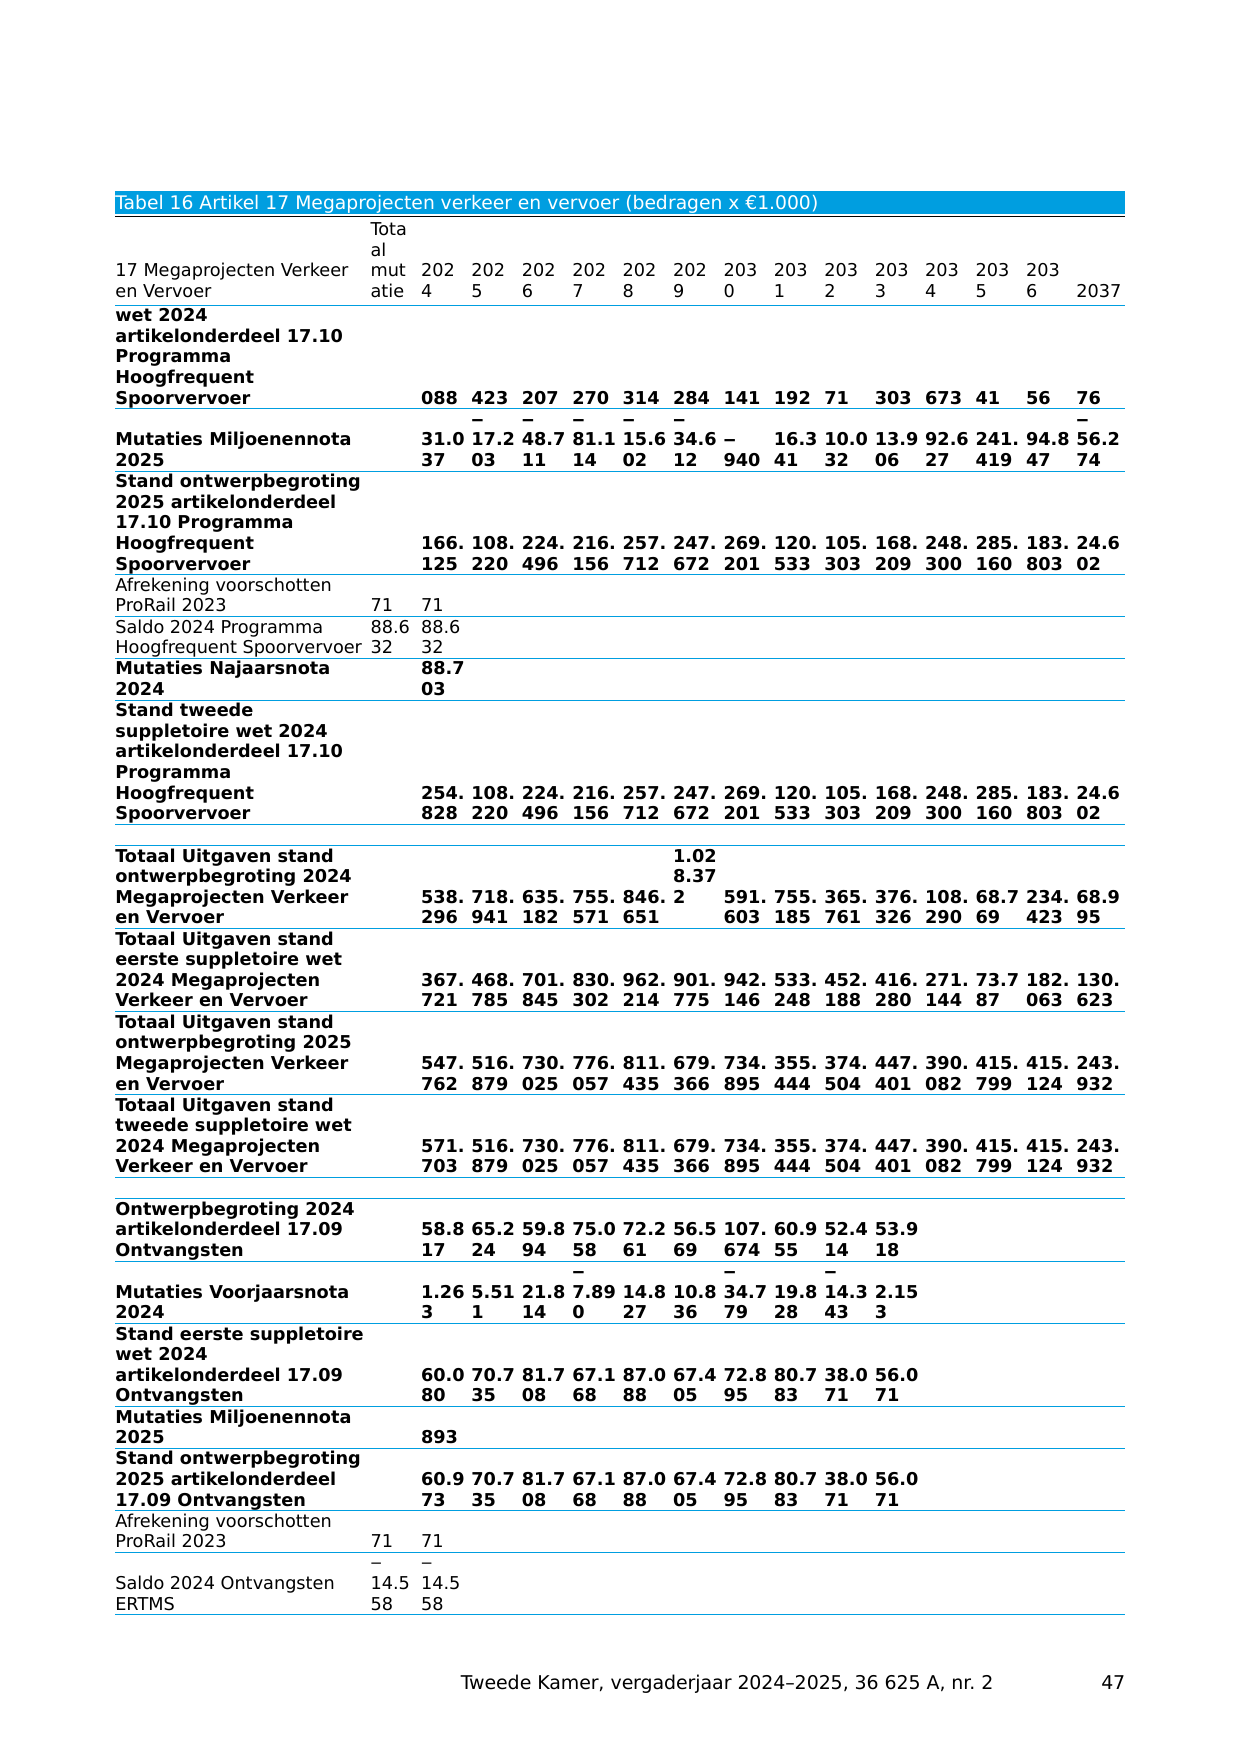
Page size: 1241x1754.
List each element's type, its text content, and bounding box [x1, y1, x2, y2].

table_cell [1073, 1178, 1125, 1198]
table_cell 355.444 [771, 1095, 821, 1177]
table_cell [519, 617, 569, 658]
table_cell 56.569 [670, 1199, 720, 1261]
table_cell 734.895 [720, 1095, 771, 1177]
table_cell 71 [418, 1511, 468, 1552]
table_cell 516.879 [468, 1012, 519, 1094]
table_cell [720, 1553, 771, 1614]
table_cell 2030 [720, 217, 771, 304]
table_cell 68.995 [1073, 846, 1125, 928]
table_cell [1023, 1407, 1073, 1448]
table_cell [872, 1178, 922, 1198]
table_cell 2024 [418, 217, 468, 304]
table_cell 2034 [922, 217, 972, 304]
table_cell ‒ 48.711 [519, 409, 569, 471]
table_cell [368, 659, 418, 699]
table_cell 2035 [973, 217, 1023, 304]
table_cell [569, 617, 619, 658]
table_cell Mutaties Miljoenennota 2025 [115, 409, 367, 471]
table_cell 303 [872, 306, 922, 408]
table_cell 243.932 [1073, 1012, 1125, 1094]
table_cell [620, 1407, 670, 1448]
table_cell [922, 1262, 972, 1323]
table_cell [569, 659, 619, 699]
table_cell [771, 1553, 821, 1614]
table_cell [368, 306, 418, 408]
table_cell 192 [771, 306, 821, 408]
table_cell [670, 1178, 720, 1198]
table_cell 776.057 [569, 1012, 619, 1094]
table_cell 468.785 [468, 929, 519, 1011]
table_cell 679.366 [670, 1012, 720, 1094]
table_cell Afrekening voorschotten ProRail 2023 [115, 1511, 367, 1552]
table_cell 73.787 [973, 929, 1023, 1011]
table_cell [368, 472, 418, 574]
table_cell [922, 1407, 972, 1448]
table_cell 635.182 [519, 846, 569, 928]
table_cell [1073, 825, 1125, 845]
table_cell 390.082 [922, 1095, 972, 1177]
table_cell ‒ 15.602 [620, 409, 670, 471]
table_cell [368, 701, 418, 824]
table_cell [1073, 1449, 1125, 1510]
table_cell 75.058 [569, 1199, 619, 1261]
table_cell [1023, 1511, 1073, 1552]
table_cell 141 [720, 306, 771, 408]
table_cell 224.496 [519, 701, 569, 824]
table_cell [1073, 1199, 1125, 1261]
table_cell 088 [418, 306, 468, 408]
table_cell [771, 1407, 821, 1448]
table_cell [368, 1199, 418, 1261]
table_cell [620, 825, 670, 845]
table_cell 257.712 [620, 701, 670, 824]
table_cell [569, 1553, 619, 1614]
table_cell [821, 1553, 872, 1614]
table_cell 755.185 [771, 846, 821, 928]
table_cell [1073, 1511, 1125, 1552]
table_cell [1023, 1553, 1073, 1614]
table_cell 415.799 [973, 1095, 1023, 1177]
table_cell [468, 1178, 519, 1198]
table_cell [468, 1511, 519, 1552]
table_cell [821, 825, 872, 845]
table_cell [973, 1324, 1023, 1406]
table_cell 376.326 [872, 846, 922, 928]
table_cell [1023, 1262, 1073, 1323]
table_cell 415.124 [1023, 1012, 1073, 1094]
table_cell 846.651 [620, 846, 670, 928]
table_cell [519, 1511, 569, 1552]
table_cell 108.290 [922, 846, 972, 928]
table_cell 108.220 [468, 472, 519, 574]
table_cell 38.071 [821, 1449, 872, 1510]
table_cell [922, 1449, 972, 1510]
table_cell 284 [670, 306, 720, 408]
table_cell 367.721 [418, 929, 468, 1011]
table_cell 516.879 [468, 1095, 519, 1177]
table_cell [620, 1178, 670, 1198]
table_cell ‒ 14.558 [418, 1553, 468, 1614]
table_cell [973, 659, 1023, 699]
table_cell [519, 1178, 569, 1198]
table_cell [1023, 617, 1073, 658]
table_cell 547.762 [418, 1012, 468, 1094]
table_cell 88.632 [418, 617, 468, 658]
table_cell [922, 1178, 972, 1198]
table_cell 2026 [519, 217, 569, 304]
table_cell ‒ 14.558 [368, 1553, 418, 1614]
table_cell 56.071 [872, 1324, 922, 1406]
table_cell 67.405 [670, 1449, 720, 1510]
table_cell 80.783 [771, 1449, 821, 1510]
table_cell 10.836 [670, 1262, 720, 1323]
table_cell 285.160 [973, 701, 1023, 824]
table_cell 538.296 [418, 846, 468, 928]
table_cell Ontwerpbegroting 2024 artikelonderdeel 17.09 Ontvangsten [115, 1199, 367, 1261]
table_cell [368, 1012, 418, 1094]
table_cell [872, 825, 922, 845]
table_cell 2027 [569, 217, 619, 304]
table_cell Stand eerste suppletoire wet 2024 artikelonderdeel 17.09 Ontvangsten [115, 1324, 367, 1406]
table_cell 60.955 [771, 1199, 821, 1261]
table_cell Afrekening voorschotten ProRail 2023 [115, 575, 367, 616]
table_cell 24.602 [1073, 472, 1125, 574]
table_cell ‒ 940 [720, 409, 771, 471]
table_cell 247.672 [670, 472, 720, 574]
table_cell 270 [569, 306, 619, 408]
table_cell 241.419 [973, 409, 1023, 471]
table_cell [872, 1511, 922, 1552]
table_cell [1073, 1407, 1125, 1448]
table_cell Saldo 2024 Programma Hoogfrequent Spoorvervoer [115, 617, 367, 658]
table_cell [468, 617, 519, 658]
table_cell [922, 575, 972, 616]
table_cell [720, 575, 771, 616]
table_cell 71 [418, 575, 468, 616]
table_cell [1073, 575, 1125, 616]
table_cell 72.261 [620, 1199, 670, 1261]
table_cell 130.623 [1073, 929, 1125, 1011]
table_cell 21.814 [519, 1262, 569, 1323]
table_cell 830.302 [569, 929, 619, 1011]
table_cell 14.827 [620, 1262, 670, 1323]
table_cell [569, 1178, 619, 1198]
table_cell [368, 1178, 418, 1198]
table_cell ‒ 7.890 [569, 1262, 619, 1323]
table_cell 56.071 [872, 1449, 922, 1510]
table_cell 718.941 [468, 846, 519, 928]
table_cell [821, 617, 872, 658]
table_cell Stand ontwerpbegroting 2025 artikelonderdeel 17.09 Ontvangsten [115, 1449, 367, 1510]
table_cell 81.708 [519, 1449, 569, 1510]
table_cell 68.769 [973, 846, 1023, 928]
table_cell [670, 575, 720, 616]
table_cell [368, 1449, 418, 1510]
table_cell [670, 1407, 720, 1448]
table_cell 901.775 [670, 929, 720, 1011]
table_cell 447.401 [872, 1012, 922, 1094]
table_cell 60.080 [418, 1324, 468, 1406]
table_cell [922, 1511, 972, 1552]
table_cell ‒ 34.612 [670, 409, 720, 471]
table_cell 182.063 [1023, 929, 1073, 1011]
table_cell Totaal Uitgaven stand ontwerpbegroting 2025 Megaprojecten Verkeer en Vervoer [115, 1012, 367, 1094]
table_cell [519, 575, 569, 616]
table_cell [519, 659, 569, 699]
table_cell [872, 1553, 922, 1614]
table_cell 80.783 [771, 1324, 821, 1406]
table_cell 2.153 [872, 1262, 922, 1323]
table_cell [1073, 1324, 1125, 1406]
table_cell wet 2024 artikelonderdeel 17.10 Programma Hoogfrequent Spoorvervoer [115, 306, 367, 408]
table_cell 591.603 [720, 846, 771, 928]
table_cell [872, 659, 922, 699]
table_cell [973, 1178, 1023, 1198]
table_cell [1073, 659, 1125, 699]
table_cell 679.366 [670, 1095, 720, 1177]
table_cell [922, 1553, 972, 1614]
table_cell [569, 575, 619, 616]
table_cell 5.511 [468, 1262, 519, 1323]
table_cell [1023, 1178, 1073, 1198]
table_cell [720, 1511, 771, 1552]
table_cell [872, 617, 922, 658]
table_cell 962.214 [620, 929, 670, 1011]
table_cell ‒ 56.274 [1073, 409, 1125, 471]
table_cell [922, 617, 972, 658]
table_cell [922, 1324, 972, 1406]
table_cell 67.168 [569, 1449, 619, 1510]
table_cell 13.906 [872, 409, 922, 471]
table_cell [973, 1553, 1023, 1614]
table_cell [771, 575, 821, 616]
table_cell 701.845 [519, 929, 569, 1011]
table_cell 88.632 [368, 617, 418, 658]
table_cell [922, 1199, 972, 1261]
table_cell 374.504 [821, 1095, 872, 1177]
table_cell 120.533 [771, 701, 821, 824]
table_cell 234.423 [1023, 846, 1073, 928]
table_cell 52.414 [821, 1199, 872, 1261]
table_cell 247.672 [670, 701, 720, 824]
table_cell [620, 1511, 670, 1552]
table_cell 70.735 [468, 1324, 519, 1406]
table_cell [973, 1449, 1023, 1510]
table_cell [519, 825, 569, 845]
table_cell 224.496 [519, 472, 569, 574]
table_cell [569, 825, 619, 845]
table_cell 271.144 [922, 929, 972, 1011]
table_cell Totaal Uitgaven stand tweede suppletoire wet 2024 Megaprojecten Verkeer en Vervoer [115, 1095, 367, 1177]
table_cell Mutaties Miljoenennota 2025 [115, 1407, 367, 1448]
table_cell 533.248 [771, 929, 821, 1011]
table_cell 2031 [771, 217, 821, 304]
table_cell 1.263 [418, 1262, 468, 1323]
table_cell 811.435 [620, 1012, 670, 1094]
table_cell 893 [418, 1407, 468, 1448]
table_cell 76 [1073, 306, 1125, 408]
table_cell [973, 1407, 1023, 1448]
table_cell [569, 1511, 619, 1552]
table_cell 243.932 [1073, 1095, 1125, 1177]
table_cell 71 [368, 1511, 418, 1552]
table_cell [368, 846, 418, 928]
table_cell [973, 1199, 1023, 1261]
table_cell Totaal Uitgaven stand ontwerpbegroting 2024 Megaprojecten Verkeer en Vervoer [115, 846, 367, 928]
table_cell 94.847 [1023, 409, 1073, 471]
table_cell 447.401 [872, 1095, 922, 1177]
table_cell 415.799 [973, 1012, 1023, 1094]
table_cell Stand ontwerpbegroting 2025 artikelonderdeel 17.10 Programma Hoogfrequent Spoorvervoer [115, 472, 367, 574]
table_cell [973, 617, 1023, 658]
table_cell [468, 825, 519, 845]
table_cell 734.895 [720, 1012, 771, 1094]
table_cell 314 [620, 306, 670, 408]
table_cell [670, 1511, 720, 1552]
table_cell Totaal Uitgaven stand eerste suppletoire wet 2024 Megaprojecten Verkeer en Vervoer [115, 929, 367, 1011]
table_cell 67.405 [670, 1324, 720, 1406]
table_cell 2037 [1073, 217, 1125, 304]
table_cell [1023, 1449, 1073, 1510]
table_cell 107.674 [720, 1199, 771, 1261]
table_cell [1023, 1199, 1073, 1261]
table_cell ‒ 81.114 [569, 409, 619, 471]
table_cell 71 [368, 575, 418, 616]
table_cell 811.435 [620, 1095, 670, 1177]
table_cell [670, 1553, 720, 1614]
table_cell [670, 825, 720, 845]
table_cell 53.918 [872, 1199, 922, 1261]
table_cell 19.828 [771, 1262, 821, 1323]
table_cell [720, 617, 771, 658]
table_cell [620, 617, 670, 658]
table_cell 92.627 [922, 409, 972, 471]
table_cell 87.088 [620, 1449, 670, 1510]
table_cell 56 [1023, 306, 1073, 408]
table_cell 390.082 [922, 1012, 972, 1094]
table_cell 2036 [1023, 217, 1073, 304]
table_cell Mutaties Najaarsnota 2024 [115, 659, 367, 699]
table_cell 776.057 [569, 1095, 619, 1177]
table_cell [771, 825, 821, 845]
table_cell 2029 [670, 217, 720, 304]
table_cell [922, 825, 972, 845]
table_cell ‒ 17.203 [468, 409, 519, 471]
table_cell [368, 1407, 418, 1448]
table_cell [468, 575, 519, 616]
table_cell [922, 659, 972, 699]
table_cell [1073, 1553, 1125, 1614]
table_cell 87.088 [620, 1324, 670, 1406]
table_cell 216.156 [569, 472, 619, 574]
table_cell [720, 1178, 771, 1198]
table_cell 942.146 [720, 929, 771, 1011]
table_cell [368, 1262, 418, 1323]
table_cell 254.828 [418, 701, 468, 824]
table_cell [720, 659, 771, 699]
table_cell 59.894 [519, 1199, 569, 1261]
table_cell [569, 1407, 619, 1448]
table_cell [973, 575, 1023, 616]
table_cell [720, 825, 771, 845]
table_cell 72.895 [720, 1449, 771, 1510]
table_cell 452.188 [821, 929, 872, 1011]
table_cell [821, 575, 872, 616]
table_cell Saldo 2024 Ontvangsten ERTMS [115, 1553, 367, 1614]
table_cell [821, 1511, 872, 1552]
table_cell [771, 1511, 821, 1552]
table_cell [1023, 659, 1073, 699]
table_cell 183.803 [1023, 701, 1073, 824]
table_cell [368, 825, 418, 845]
table_cell [973, 1511, 1023, 1552]
table_cell 31.037 [418, 409, 468, 471]
table_cell 730.025 [519, 1095, 569, 1177]
table_cell [115, 825, 367, 845]
table_cell [368, 929, 418, 1011]
table_cell [620, 659, 670, 699]
table_cell [519, 1407, 569, 1448]
table_cell [620, 575, 670, 616]
table_cell 374.504 [821, 1012, 872, 1094]
table_cell 24.602 [1073, 701, 1125, 824]
table_cell 108.220 [468, 701, 519, 824]
table_cell [468, 659, 519, 699]
table_cell [771, 1178, 821, 1198]
table_cell 58.817 [418, 1199, 468, 1261]
table_cell ‒ 34.779 [720, 1262, 771, 1323]
table_cell 16.341 [771, 409, 821, 471]
table_cell Stand tweede suppletoire wet 2024 artikelonderdeel 17.10 Programma Hoogfrequent Spoorvervoer [115, 701, 367, 824]
table_cell 673 [922, 306, 972, 408]
table_cell Mutaties Voorjaarsnota 2024 [115, 1262, 367, 1323]
table_cell 571.703 [418, 1095, 468, 1177]
table_cell 423 [468, 306, 519, 408]
table_cell [519, 1553, 569, 1614]
table_cell [1073, 617, 1125, 658]
table_cell 755.571 [569, 846, 619, 928]
table_cell [468, 1553, 519, 1614]
table_cell [1073, 1262, 1125, 1323]
table_cell 70.735 [468, 1449, 519, 1510]
table_cell 105.303 [821, 472, 872, 574]
table_cell 355.444 [771, 1012, 821, 1094]
table_cell 2032 [821, 217, 872, 304]
table_cell Totaal mutatie [368, 217, 418, 304]
table_cell 168.209 [872, 472, 922, 574]
table_cell [821, 1178, 872, 1198]
table_cell 730.025 [519, 1012, 569, 1094]
table_cell [620, 1553, 670, 1614]
table_cell [670, 659, 720, 699]
table_cell 269.201 [720, 472, 771, 574]
table_cell 17 Megaprojecten Verkeer en Vervoer [115, 217, 367, 304]
table_cell 207 [519, 306, 569, 408]
table_cell 67.168 [569, 1324, 619, 1406]
table_cell [670, 617, 720, 658]
table_cell [821, 659, 872, 699]
table_cell 10.032 [821, 409, 872, 471]
table_cell [1023, 825, 1073, 845]
table_cell 38.071 [821, 1324, 872, 1406]
table_cell 365.761 [821, 846, 872, 928]
table_cell 88.703 [418, 659, 468, 699]
table_cell 1.028.372 [670, 846, 720, 928]
table_cell [1023, 1324, 1073, 1406]
table_cell [468, 1407, 519, 1448]
table_cell [821, 1407, 872, 1448]
table_cell [368, 1095, 418, 1177]
table_cell 71 [821, 306, 872, 408]
table_cell ‒ 14.343 [821, 1262, 872, 1323]
table_cell 81.708 [519, 1324, 569, 1406]
table_cell [1023, 575, 1073, 616]
table_cell [368, 409, 418, 471]
table_cell [115, 1178, 367, 1198]
table_cell 248.300 [922, 701, 972, 824]
table_cell 269.201 [720, 701, 771, 824]
table_cell [418, 1178, 468, 1198]
table_cell 105.303 [821, 701, 872, 824]
table_cell 183.803 [1023, 472, 1073, 574]
table_cell 248.300 [922, 472, 972, 574]
table_cell 2025 [468, 217, 519, 304]
table_cell 65.224 [468, 1199, 519, 1261]
table_cell [720, 1407, 771, 1448]
table_cell [973, 825, 1023, 845]
table_cell 415.124 [1023, 1095, 1073, 1177]
table_cell [872, 575, 922, 616]
table_cell 120.533 [771, 472, 821, 574]
table_cell 257.712 [620, 472, 670, 574]
table_cell [872, 1407, 922, 1448]
table_cell [771, 659, 821, 699]
table_cell 72.895 [720, 1324, 771, 1406]
table_cell [418, 825, 468, 845]
table_cell [771, 617, 821, 658]
table_cell 416.280 [872, 929, 922, 1011]
table_cell 2028 [620, 217, 670, 304]
table_cell [368, 1324, 418, 1406]
table_cell [973, 1262, 1023, 1323]
table_cell 166.125 [418, 472, 468, 574]
table_cell 41 [973, 306, 1023, 408]
table_cell 168.209 [872, 701, 922, 824]
table_cell 60.973 [418, 1449, 468, 1510]
table_cell 2033 [872, 217, 922, 304]
table_cell 285.160 [973, 472, 1023, 574]
table_cell 216.156 [569, 701, 619, 824]
